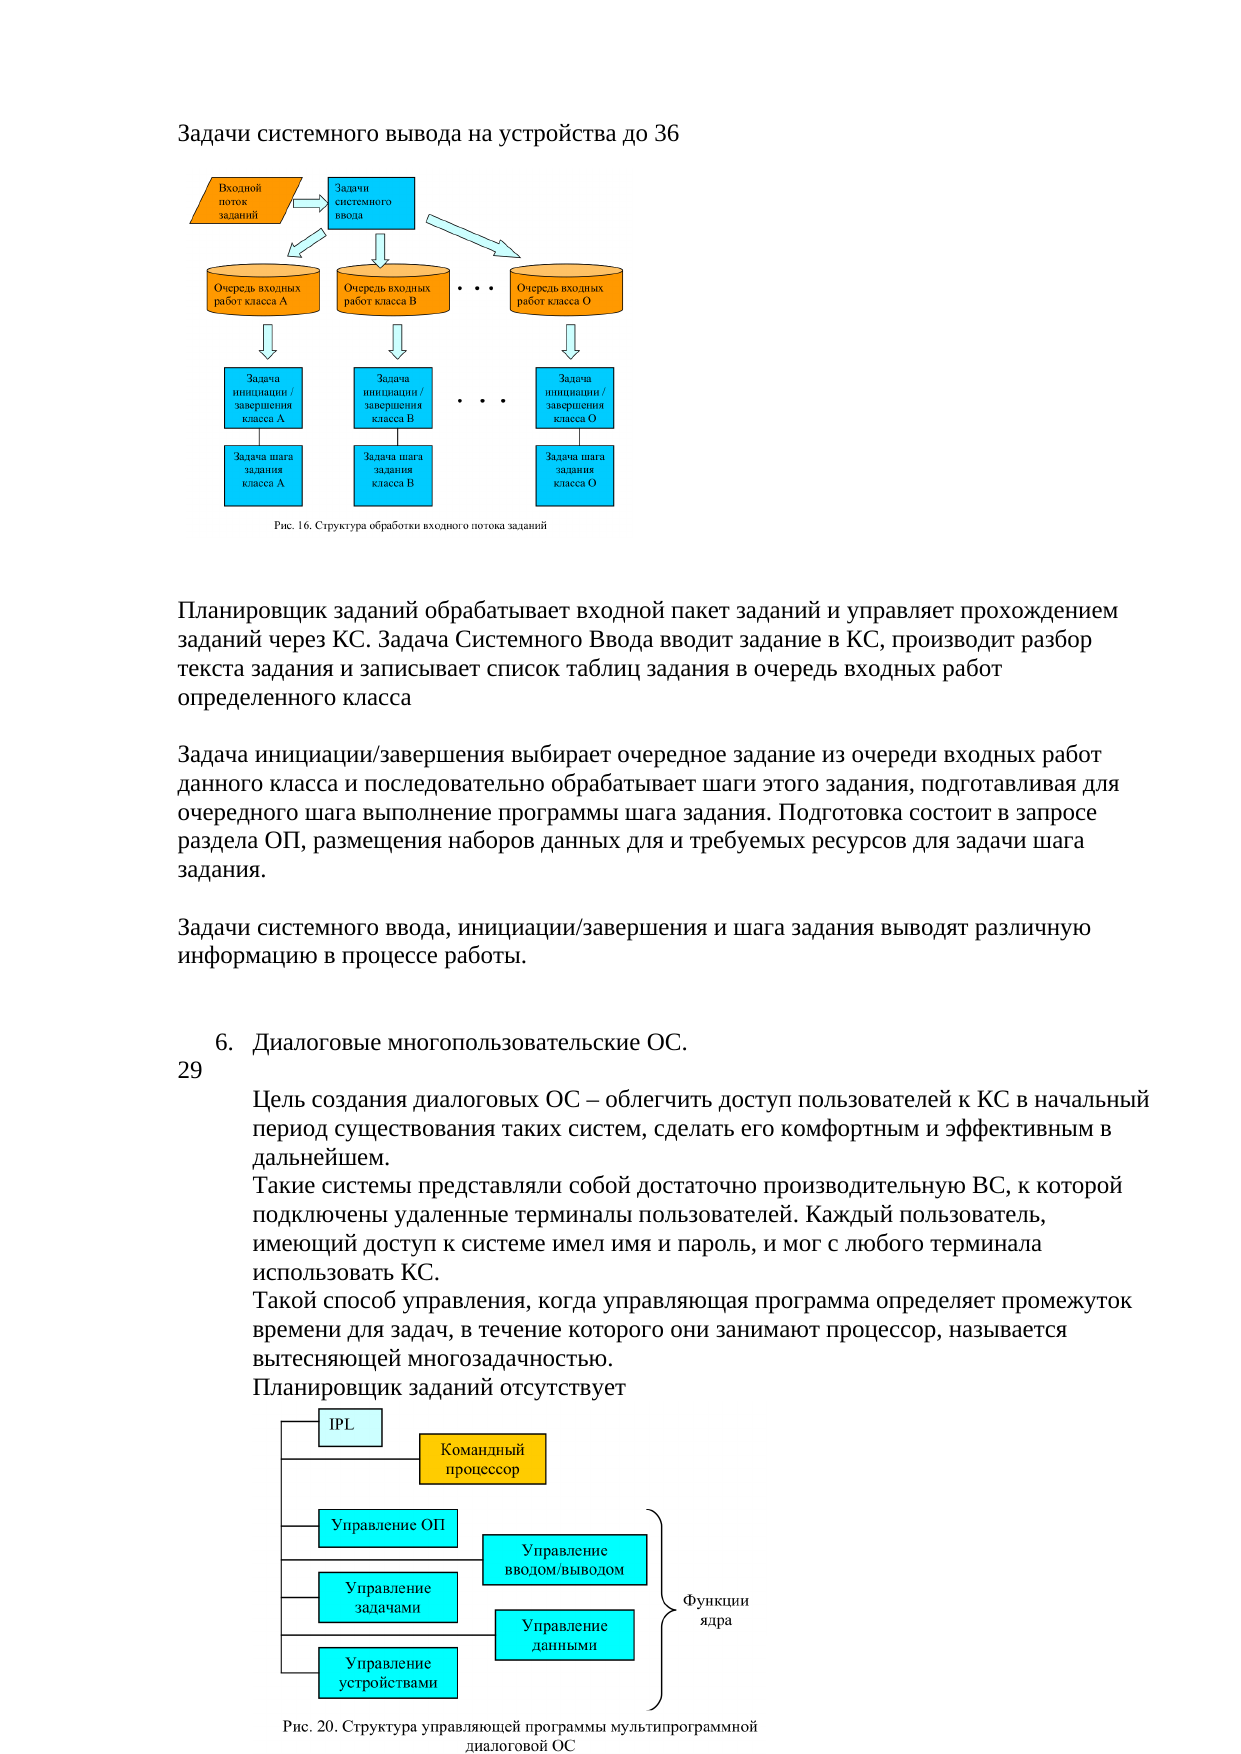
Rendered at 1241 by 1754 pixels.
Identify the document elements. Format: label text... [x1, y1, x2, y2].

text Планировщик заданий обрабатывает входной пакет заданий и управляет прохождением заданий через КС. Задача Системного Ввода вводит задание в КС, производит разбор текста задания и записывает список таблиц задания в очередь входных работ определенного класса [177, 596, 1152, 711]
picture [252, 1401, 767, 1754]
text Задача инициации/завершения выбирает очередное задание из очереди входных работ данного класса и последовательно обрабатывает шаги этого задания, подготавливая для очередного шага выполнение программы шага задания. Подготовка состоит в запросе раздела ОП, размещения наборов данных для и требуемых ресурсов для задачи шага задания. [177, 739, 1152, 883]
list Цель создания диалоговых ОС – облегчить доступ пользователей к КС в начальный период существования таких систем, сделать его комфортным и эффективным в дальнейшем. [215, 1084, 1152, 1171]
list Такие системы представляли собой достаточно производительную ВС, к которой подключены удаленные терминалы пользователей. Каждый пользователь, имеющий доступ к системе имел имя и пароль, и мог с любого терминала использовать КС. [215, 1171, 1152, 1286]
list Такой способ управления, когда управляющая программа определяет промежуток времени для задач, в течение которого они занимают процессор, называется вытесняющей многозадачностью. [215, 1286, 1152, 1372]
list Планировщик заданий отсутствует [215, 1372, 1152, 1401]
text Задачи системного ввода, инициации/завершения и шага задания выводят различную информацию в процессе работы. [177, 912, 1152, 969]
picture [186, 168, 633, 538]
text Задачи системного вывода на устройства до 36 [177, 118, 1152, 147]
list Диалоговые многопользовательские ОС. [215, 1027, 1152, 1056]
text 29 [177, 1056, 1152, 1084]
